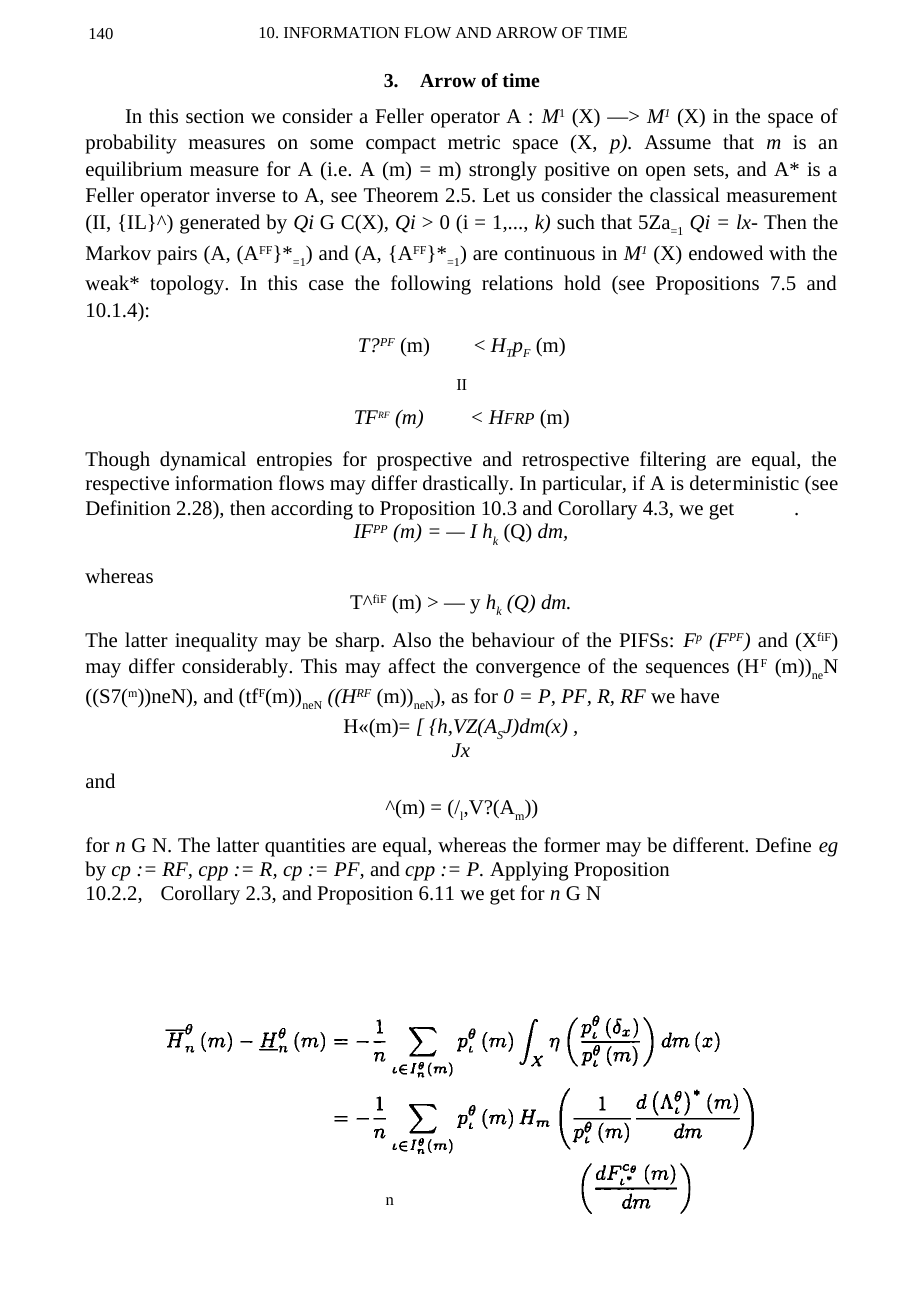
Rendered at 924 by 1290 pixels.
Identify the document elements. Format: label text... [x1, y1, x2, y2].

text Jx [85, 742, 838, 761]
text for n G N. The latter quantities are equal, whereas the former may be different. Define eg by cp := RF, cpp := R, cp := PF, and cpp := P. Applying Proposition [85, 833, 838, 881]
text ii [85, 371, 838, 395]
list Corollary 2.3, and Proposition 6.11 we get for n G N [85, 881, 838, 905]
text whereas [85, 564, 838, 588]
text and [85, 769, 838, 793]
subtitle 3. Arrow of time [85, 69, 838, 92]
text In this section we consider a Feller operator A : M1 (X) —> M1 (X) in the space of probability measures on some compact metric space (X, p). Assume that m is an equilibrium measure for A (i.e. A (m) = m) strongly positive on open sets, and A* is a Feller operator inverse to A, see Theorem 2.5. Let us consider the classical measurement (II, {IL}^) generated by Qi G C(X), Qi > 0 (i = 1,..., k) such that 5Za=1 Qi = lx- Then the Markov pairs (A, (AFF}*=1) and (A, {AFF}*=1) are continuous in M1 (X) endowed with the weak* topology. In this case the following relations hold (see Propositions 7.5 and 10.1.4): [85, 103, 838, 322]
text T?PF (m) < HTpF (m) [85, 332, 838, 361]
text The latter inequality may be sharp. Also the behaviour of the PIFSs: Fp (FPF) and (XfiF) may differ considerably. This may affect the convergence of the sequences (HF (m))neN ((S7(m))neN), and (tfF(m))neN ((HRF (m))neN), as for 0 = P, PF, R, RF we have [85, 628, 838, 712]
text ^(m) = (/l,V?(Am)) [85, 795, 838, 823]
text n [365, 1189, 394, 1209]
text H«(m)= [ {h,VZ(ASJ)dm(x) , [85, 714, 838, 742]
picture [581, 1163, 691, 1214]
text Though dynamical entropies for prospective and retrospective filtering are equal, the respective information flows may differ drastically. In particular, if A is deter­ministic (see Definition 2.28), then according to Proposition 10.3 and Corollary 4.3, we get . [85, 447, 838, 519]
text 10. INFORMATION FLOW AND ARROW OF TIME [258, 23, 667, 42]
picture [162, 1012, 757, 1157]
text 140 [88, 24, 117, 43]
text IFPP (m) = — I hk (Q) dm, [85, 519, 838, 548]
text TFrf (m) < Hfrp (m) [85, 405, 838, 429]
text T^fiF (m) > — y hk (Q) dm. [85, 590, 838, 618]
